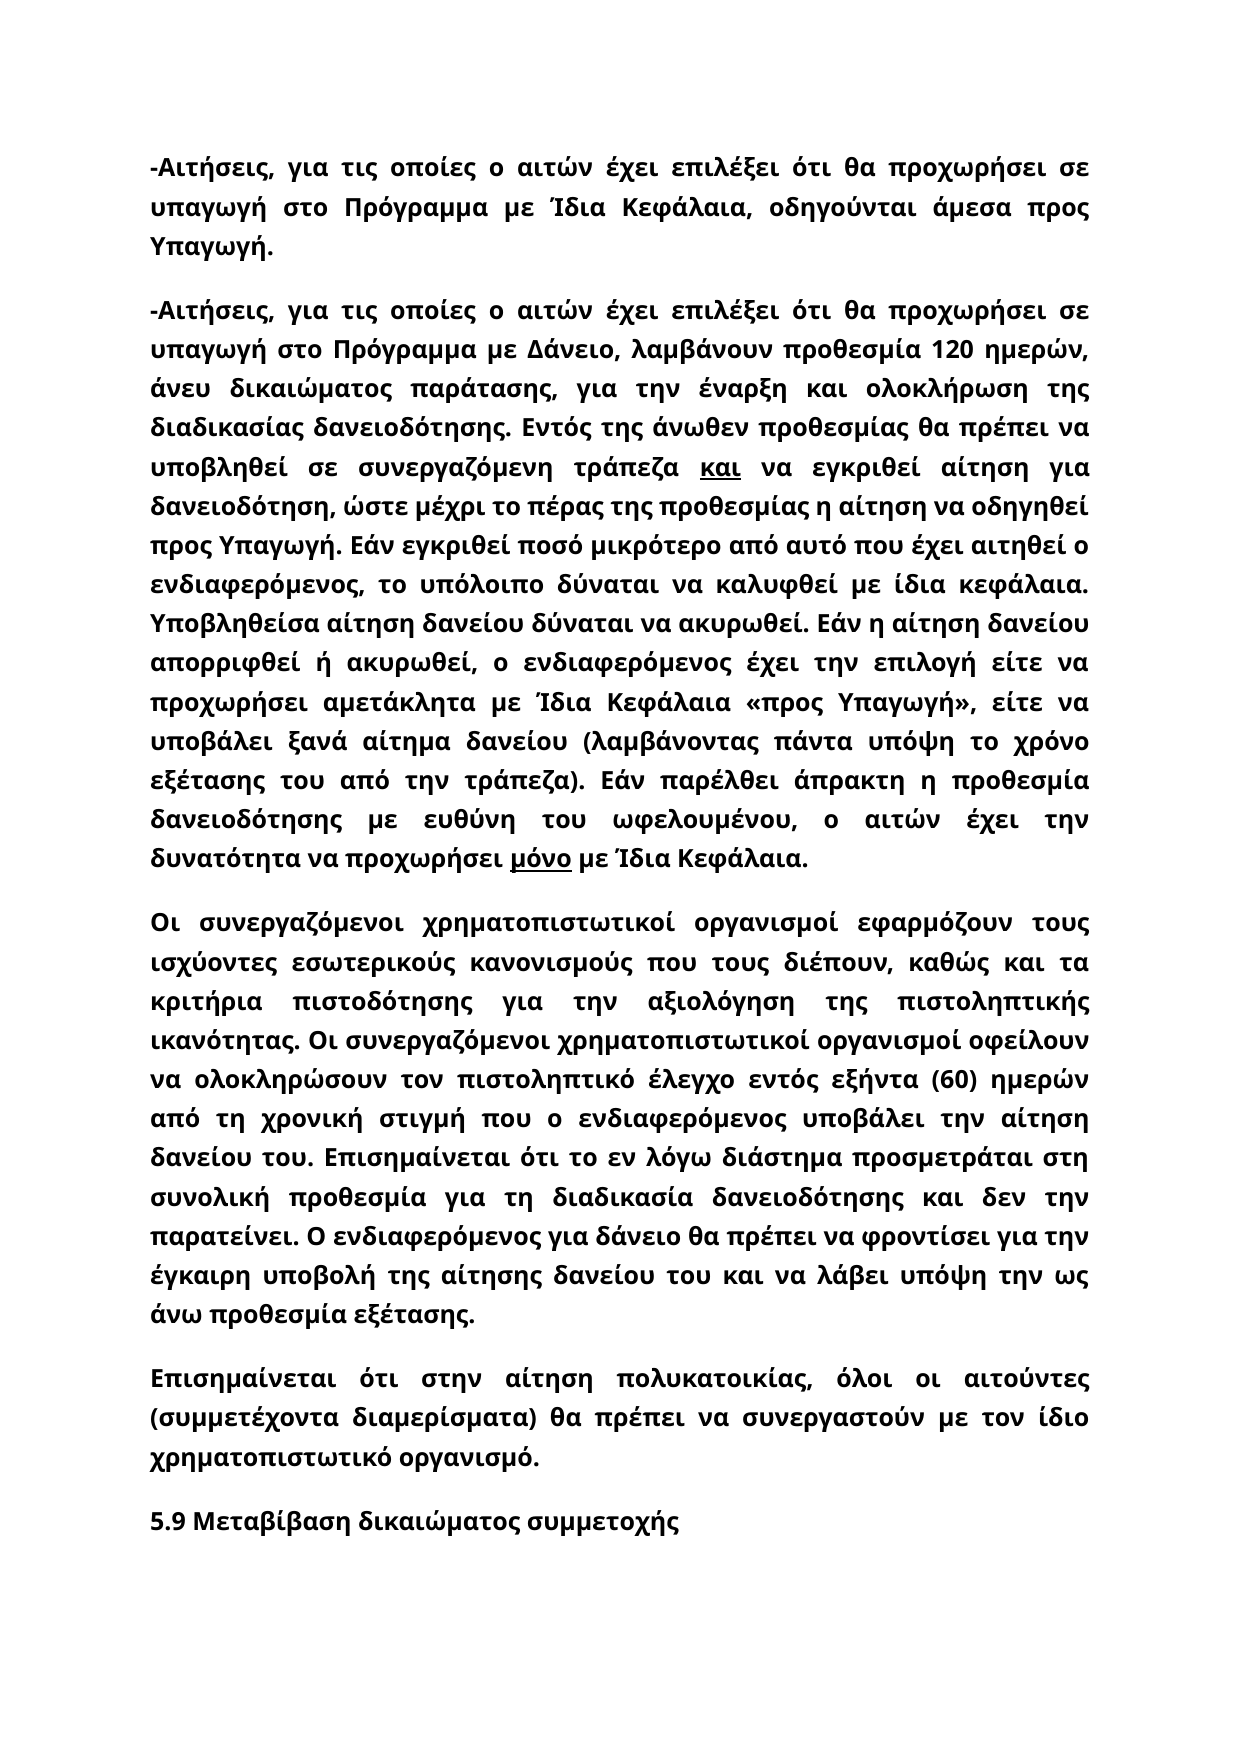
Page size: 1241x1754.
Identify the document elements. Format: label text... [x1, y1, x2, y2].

text -Αιτήσεις, για τις οποίες ο αιτών έχει επιλέξει ότι θα προχωρήσει σε υπαγωγή στο Πρόγραμμα με Δάνειο, λαμβάνουν προθεσμία 120 ημερών, άνευ δικαιώματος παράτασης, για την έναρξη και ολοκλήρωση της διαδικασίας δανειοδότησης. Εντός της άνωθεν προθεσμίας θα πρέπει να υποβληθεί σε συνεργαζόμενη τράπεζα και να εγκριθεί αίτηση για δανειοδότηση, ώστε μέχρι το πέρας της προθεσμίας η αίτηση να οδηγηθεί προς Υπαγωγή. Εάν εγκριθεί ποσό μικρότερο από αυτό που έχει αιτηθεί ο ενδιαφερόμενος, το υπόλοιπο δύναται να καλυφθεί με ίδια κεφάλαια. Υποβληθείσα αίτηση δανείου δύναται να ακυρωθεί. Εάν η αίτηση δανείου απορριφθεί ή ακυρωθεί, ο ενδιαφερόμενος έχει την επιλογή είτε να προχωρήσει αμετάκλητα με Ίδια Κεφάλαια «προς Υπαγωγή», είτε να υποβάλει ξανά αίτημα δανείου (λαμβάνοντας πάντα υπόψη το χρόνο εξέτασης του από την τράπεζα). Εάν παρέλθει άπρακτη η προθεσμία δανειοδότησης με ευθύνη του ωφελουμένου, ο αιτών έχει την δυνατότητα να προχωρήσει μόνο με Ίδια Κεφάλαια. [150, 292, 1090, 875]
text Επισημαίνεται ότι στην αίτηση πολυκατοικίας, όλοι οι αιτούντες (συμμετέχοντα διαμερίσματα) θα πρέπει να συνεργαστούν με τον ίδιο χρηματοπιστωτικό οργανισμό. [150, 1361, 1090, 1473]
text 5.9 Μεταβίβαση δικαιώματος συμμετοχής [150, 1503, 1090, 1537]
text Οι συνεργαζόμενοι χρηματοπιστωτικοί οργανισμοί εφαρμόζουν τους ισχύοντες εσωτερικούς κανονισμούς που τους διέπουν, καθώς και τα κριτήρια πιστοδότησης για την αξιολόγηση της πιστοληπτικής ικανότητας. Οι συνεργαζόμενοι χρηματοπιστωτικοί οργανισμοί οφείλουν να ολοκληρώσουν τον πιστοληπτικό έλεγχο εντός εξήντα (60) ημερών από τη χρονική στιγμή που ο ενδιαφερόμενος υποβάλει την αίτηση δανείου του. Επισημαίνεται ότι το εν λόγω διάστημα προσμετράται στη συνολική προθεσμία για τη διαδικασία δανειοδότησης και δεν την παρατείνει. Ο ενδιαφερόμενος για δάνειο θα πρέπει να φροντίσει για την έγκαιρη υποβολή της αίτησης δανείου του και να λάβει υπόψη την ως άνω προθεσμία εξέτασης. [150, 905, 1090, 1331]
text -Αιτήσεις, για τις οποίες ο αιτών έχει επιλέξει ότι θα προχωρήσει σε υπαγωγή στο Πρόγραμμα με Ίδια Κεφάλαια, οδηγούνται άμεσα προς Υπαγωγή. [150, 150, 1090, 262]
